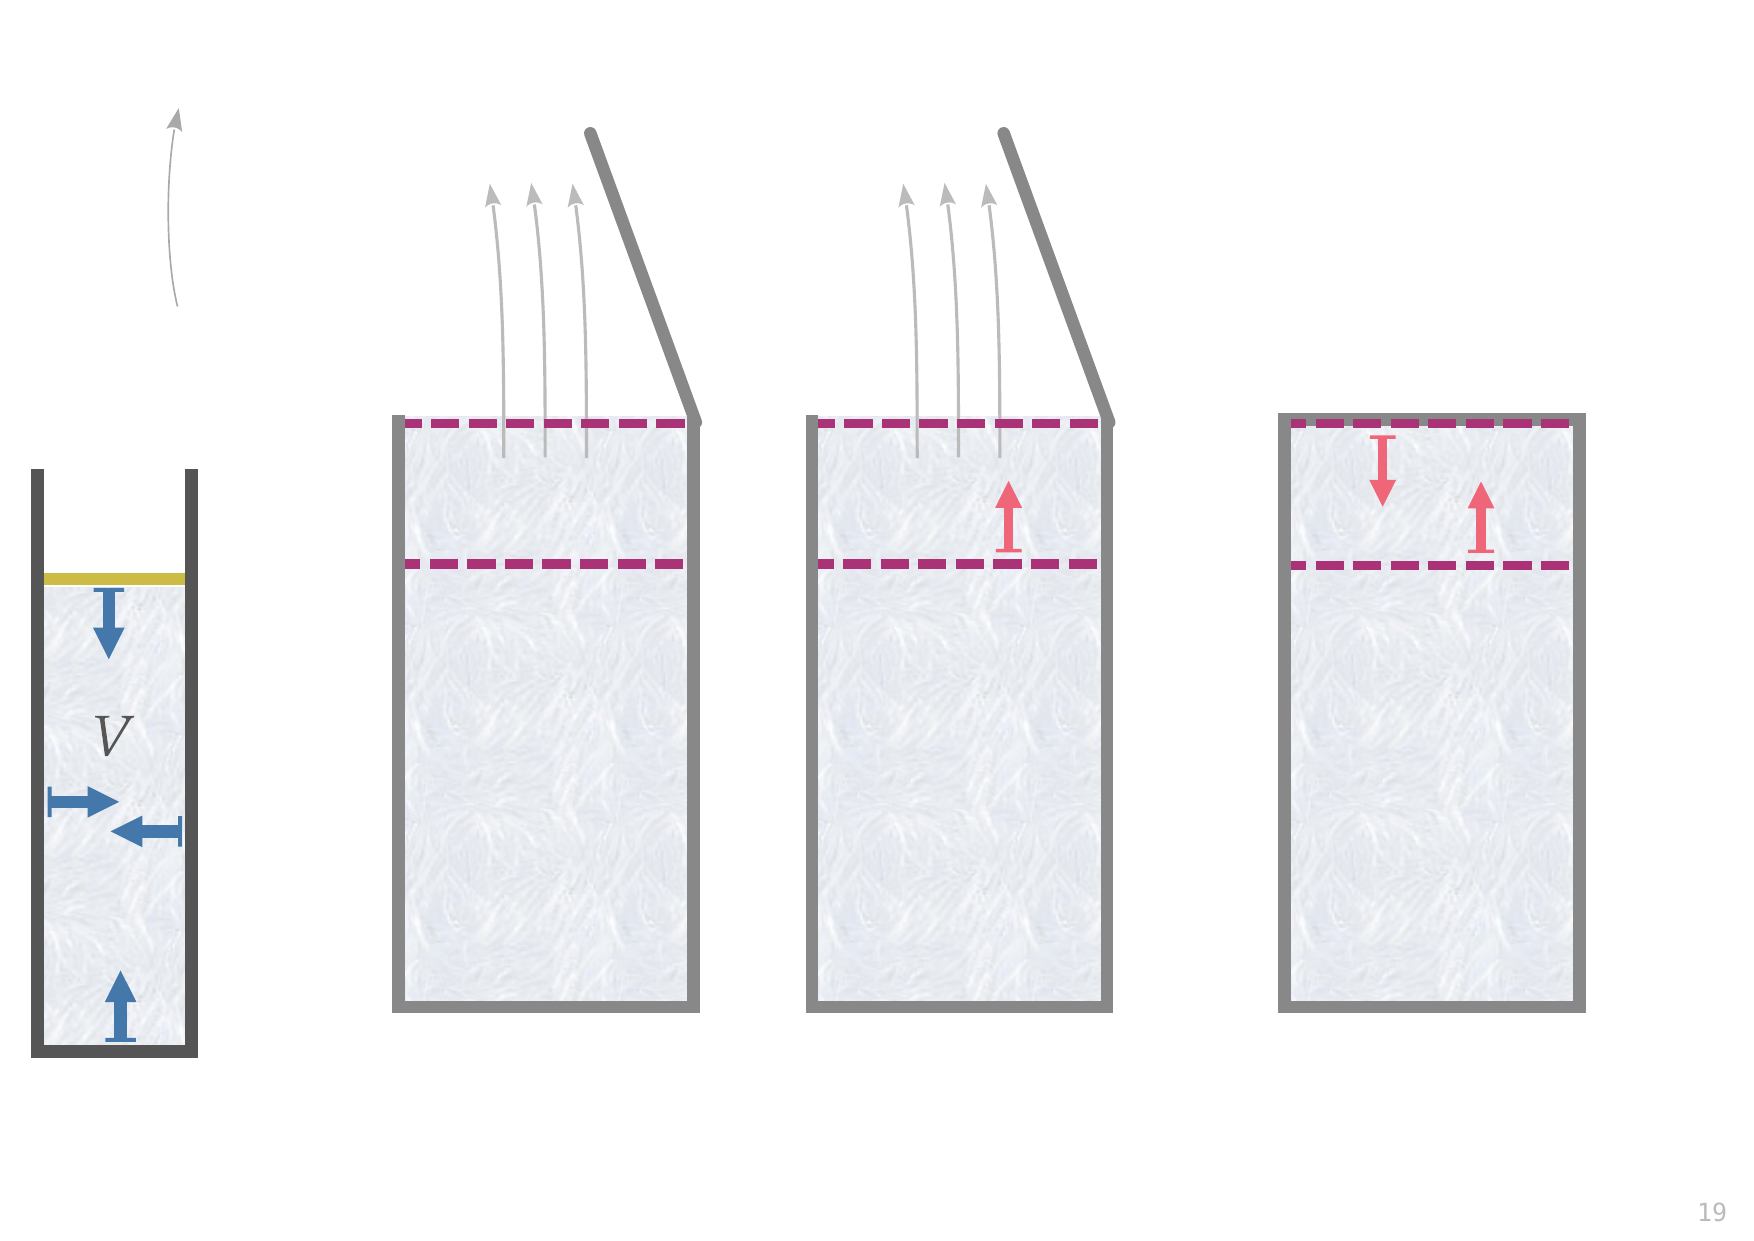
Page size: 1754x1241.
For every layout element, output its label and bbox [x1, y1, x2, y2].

text_box [44, 587, 185, 1045]
text_box [405, 416, 687, 1001]
text_box [1291, 426, 1573, 1001]
text_box [818, 416, 1101, 1001]
